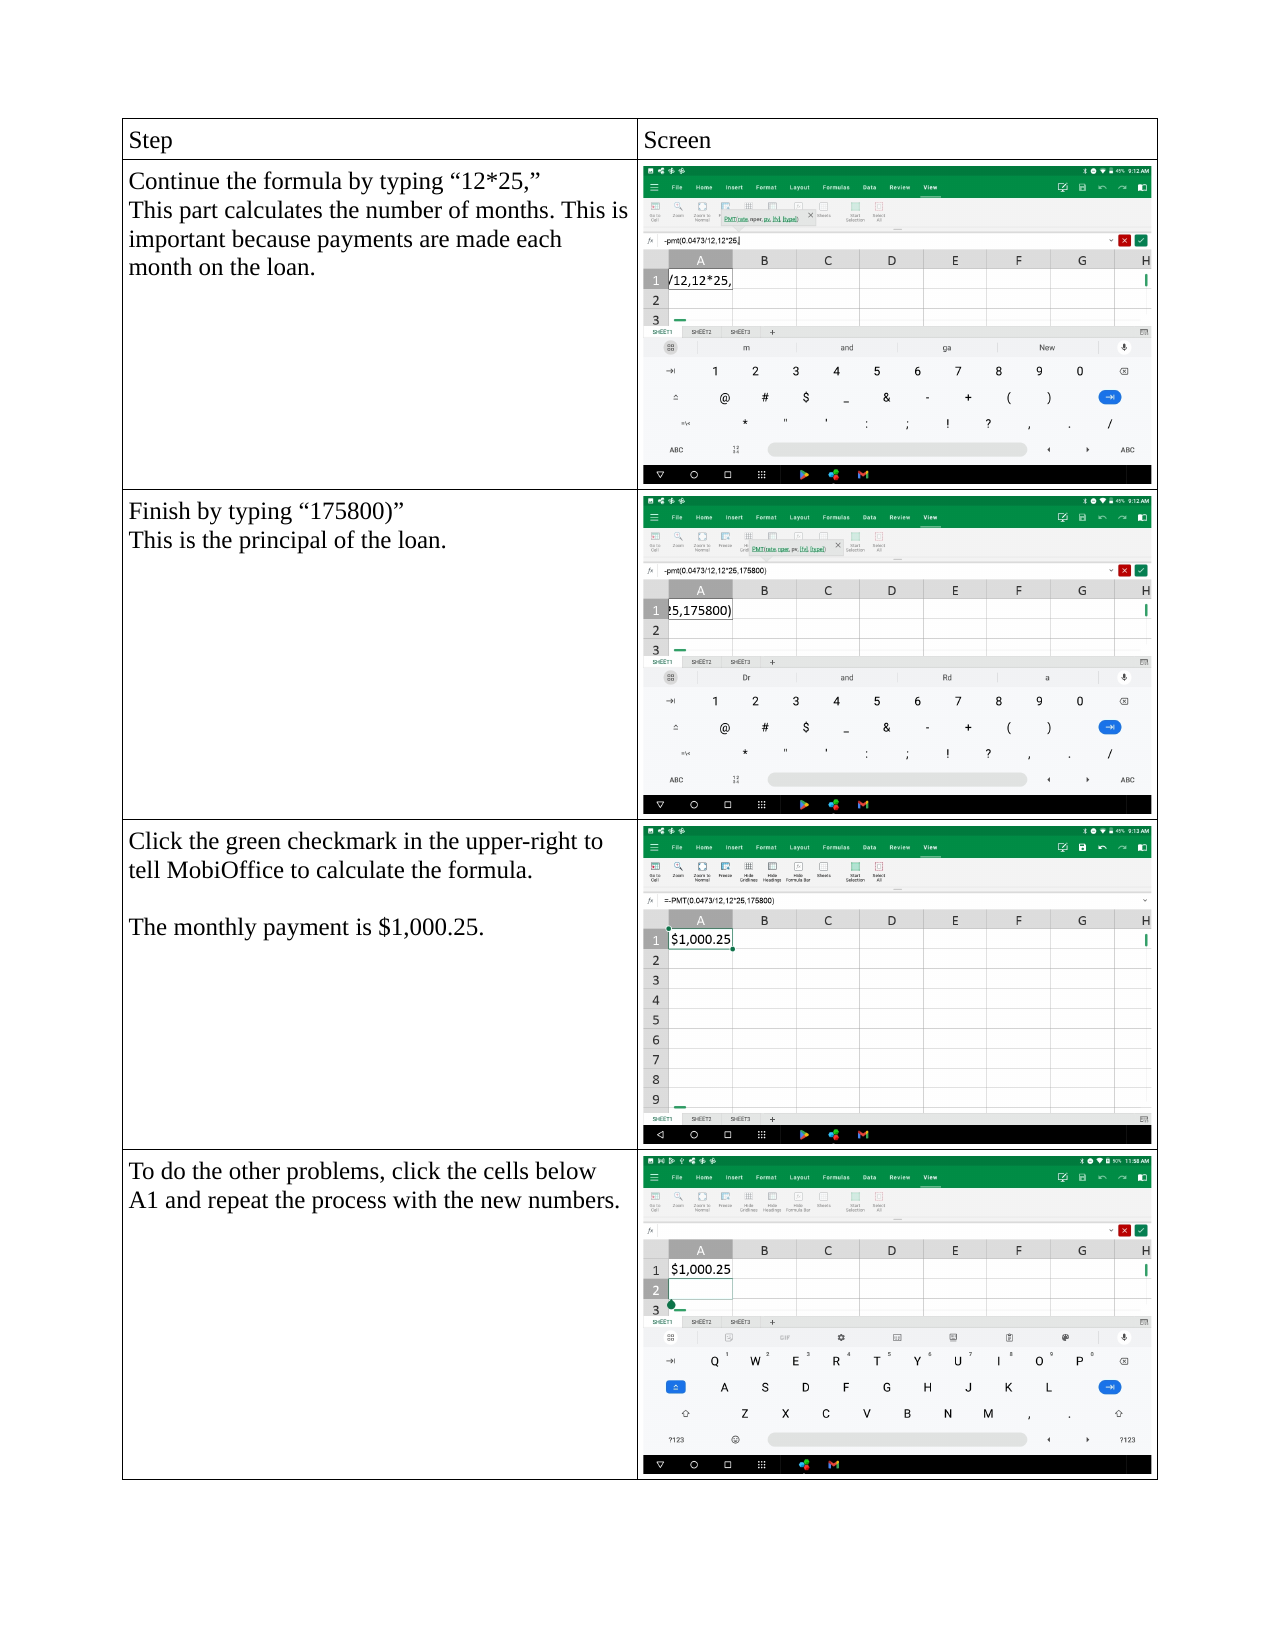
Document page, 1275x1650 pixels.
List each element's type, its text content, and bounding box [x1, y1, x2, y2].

picture [643, 496, 1152, 814]
picture [643, 826, 1152, 1144]
table_header Screen [638, 119, 1157, 159]
table_header Step [123, 119, 637, 159]
picture [643, 1156, 1152, 1474]
table_cell To do the other problems, click the cells below A1 and repeat the process with the new numbers. [123, 1150, 637, 1479]
table_cell Finish by typing “175800)” This is the principal of the loan. [123, 490, 637, 819]
table_cell [638, 160, 1157, 489]
table_cell [638, 820, 1157, 1149]
picture [643, 166, 1152, 484]
table_cell Continue the formula by typing “12*25,” This part calculates the number of months. This is important because payments are made each month on the loan. [123, 160, 637, 489]
table_cell Click the green checkmark in the upper-right to tell MobiOffice to calculate the formula. The monthly payment is $1,000.25. [123, 820, 637, 1149]
table_cell [638, 1150, 1157, 1479]
table_cell [638, 490, 1157, 819]
